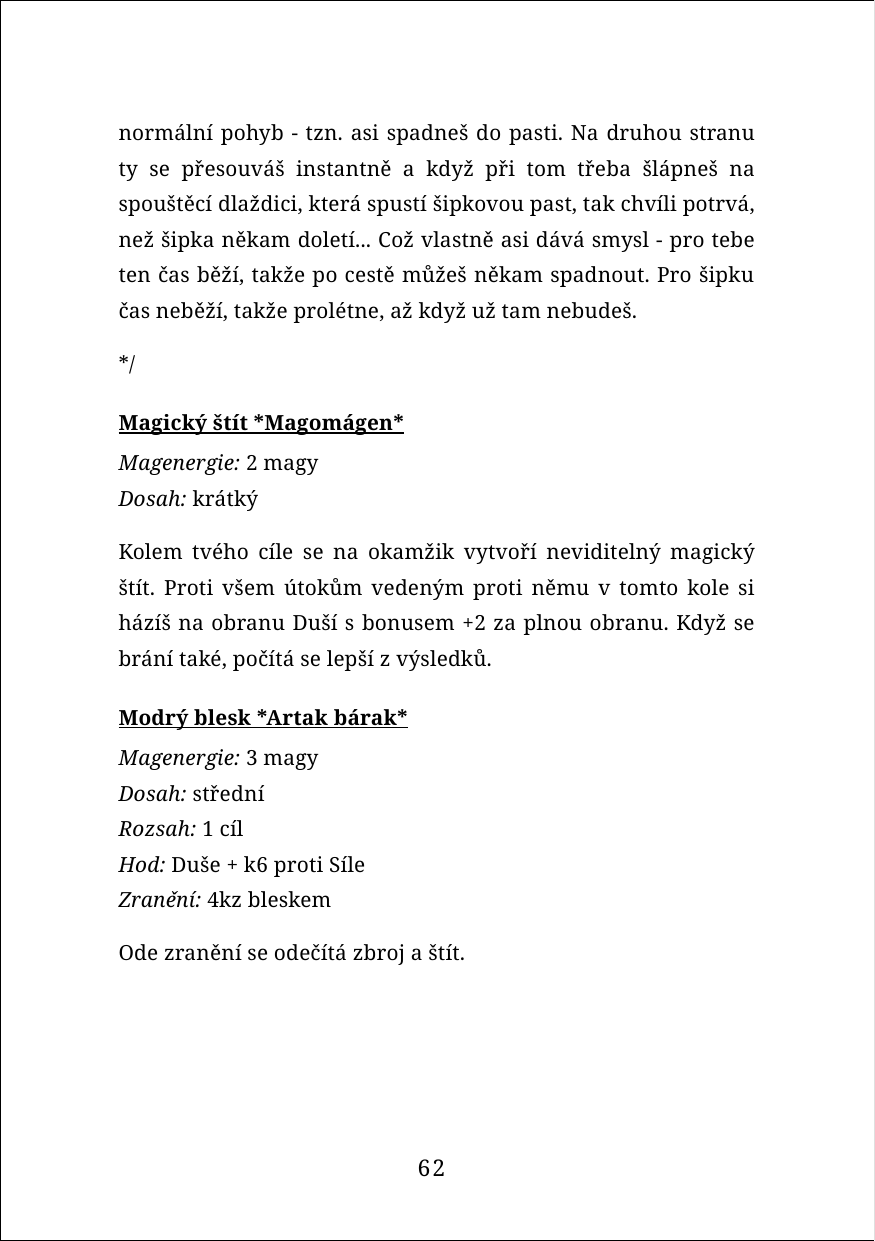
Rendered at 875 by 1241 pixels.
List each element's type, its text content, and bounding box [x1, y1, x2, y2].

text Magenergie: 2 magy Dosah: krátký [118, 448, 756, 512]
subtitle Magický štít *Magomágen* [118, 408, 756, 437]
text Ode zranění se odečítá zbroj a štít. [118, 938, 756, 967]
text normální pohyb - tzn. asi spadneš do pasti. Na druhou stranu ty se přesouváš instantně a když při tom třeba šlápneš na spouštěcí dlaždici, která spustí šipkovou past, tak chvíli potrvá, než šipka někam doletí... Což vlastně asi dává smysl - pro tebe ten čas běží, takže po cestě můžeš někam spadnout. Pro šipku čas neběží, takže prolétne, až když už tam nebudeš. [118, 118, 756, 324]
text Kolem tvého cíle se na okamžik vytvoří neviditelný magický štít. Proti všem útokům vedeným proti němu v tomto kole si házíš na obranu Duší s bonusem +2 za plnou obranu. Když se brání také, počítá se lepší z výsledků. [118, 537, 756, 672]
subtitle Modrý blesk *Artak bárak* [118, 703, 756, 731]
text */ [118, 349, 756, 377]
text Magenergie: 3 magy Dosah: střední Rozsah: 1 cíl Hod: Duše + k6 proti Síle Zranění: 4kz bleskem [118, 743, 756, 914]
